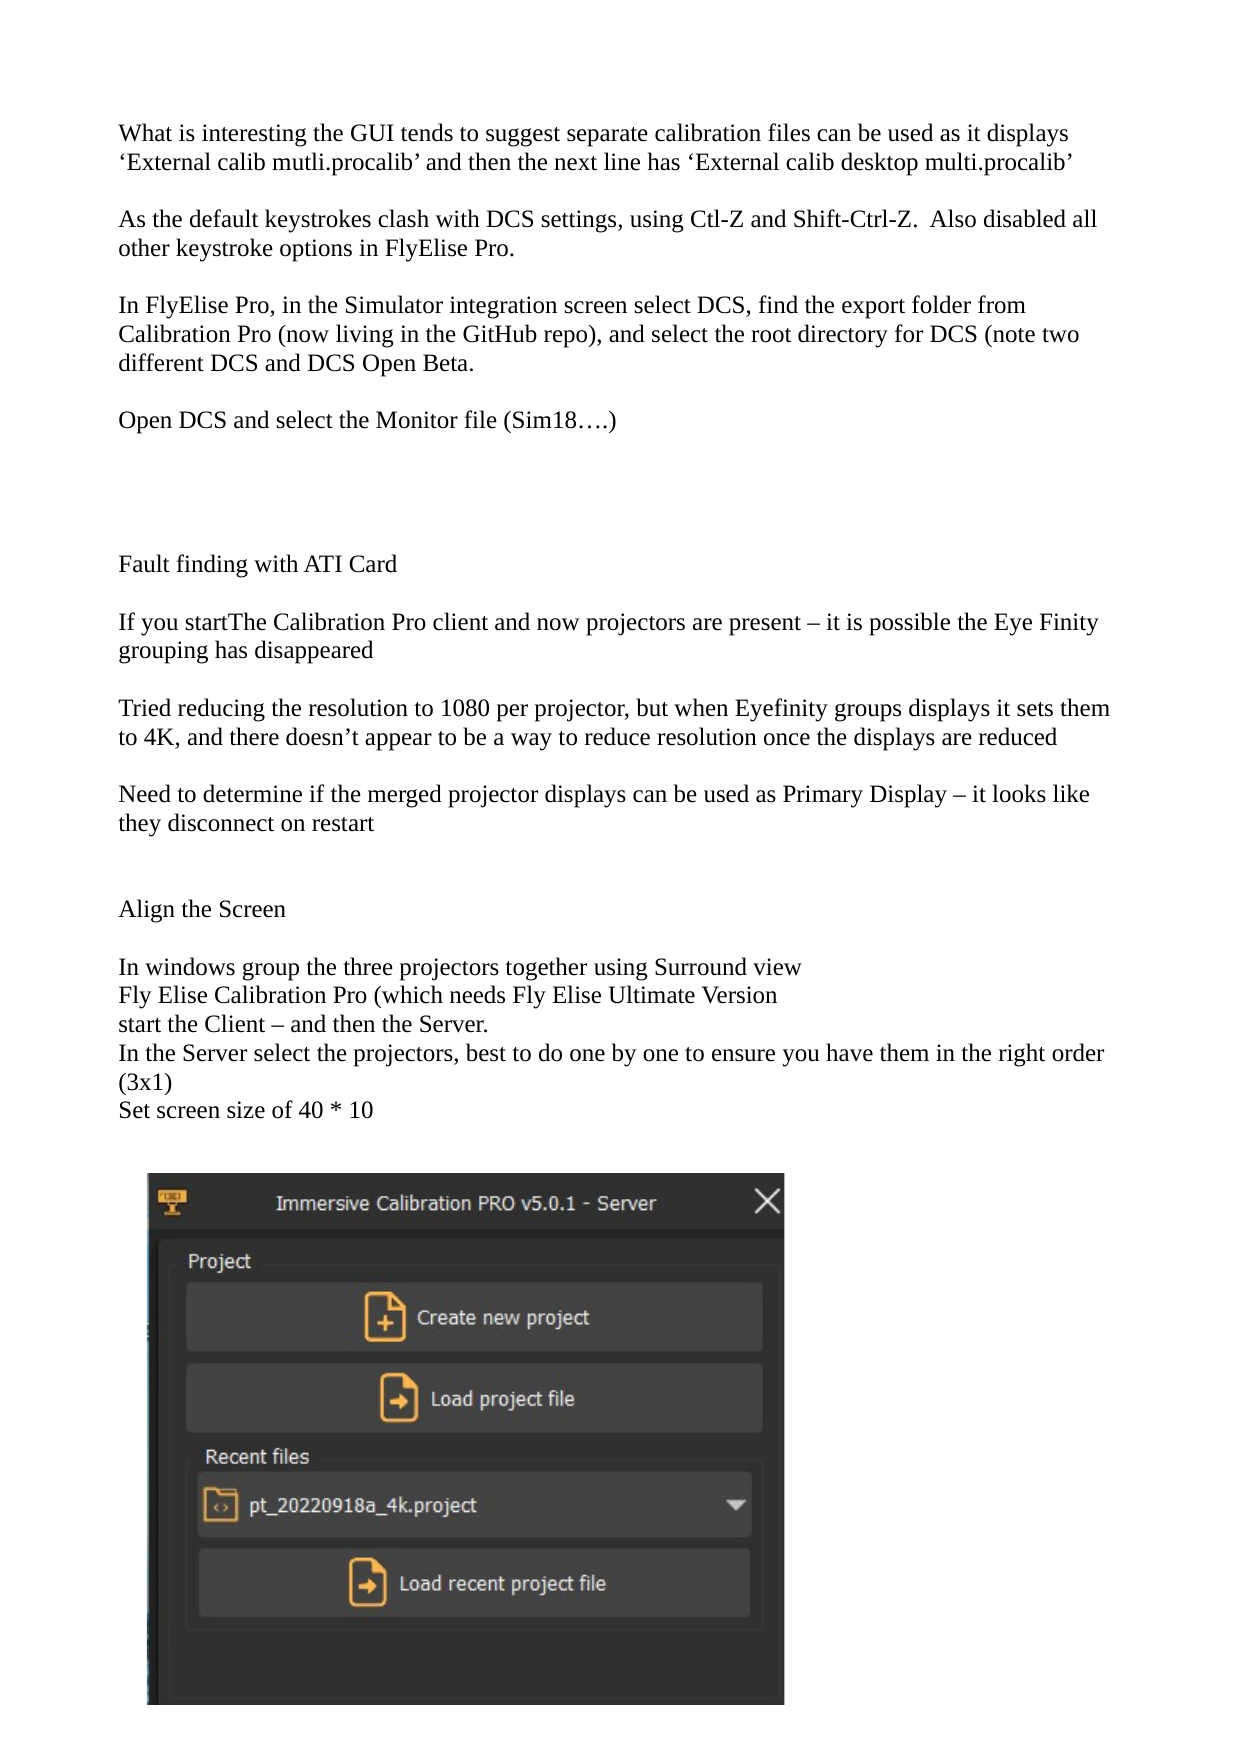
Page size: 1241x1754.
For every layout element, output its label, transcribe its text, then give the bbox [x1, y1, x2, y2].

text Open DCS and select the Monitor file (Sim18….) [118, 406, 1122, 434]
text What is interesting the GUI tends to suggest separate calibration files can be used as it displays ‘External calib mutli.procalib’ and then the next line has ‘External calib desktop multi.procalib’ [118, 118, 1122, 176]
text Need to determine if the merged projector displays can be used as Primary Display – it looks like they disconnect on restart [118, 779, 1122, 837]
text Fly Elise Calibration Pro (which needs Fly Elise Ultimate Version [118, 981, 1122, 1009]
text If you startThe Calibration Pro client and now projectors are present – it is possible the Eye Finity grouping has disappeared [118, 607, 1122, 664]
text In windows group the three projectors together using Surround view [118, 952, 1122, 981]
text Align the Screen [118, 894, 1122, 923]
text Tried reducing the resolution to 1080 per projector, but when Eyefinity groups displays it sets them to 4K, and there doesn’t appear to be a way to reduce resolution once the displays are reduced [118, 693, 1122, 751]
text Set screen size of 40 * 10 [118, 1096, 1122, 1124]
text As the default keystrokes clash with DCS settings, using Ctl-Z and Shift-Ctrl-Z. Also disabled all other keystroke options in FlyElise Pro. [118, 204, 1122, 262]
text Fault finding with ATI Card [118, 549, 1122, 578]
text start the Client – and then the Server. [118, 1009, 1122, 1038]
text In the Server select the projectors, best to do one by one to ensure you have them in the right order (3x1) [118, 1038, 1122, 1096]
picture [146, 1173, 785, 1705]
text In FlyElise Pro, in the Simulator integration screen select DCS, find the export folder from Calibration Pro (now living in the GitHub repo), and select the root directory for DCS (note two different DCS and DCS Open Beta. [118, 291, 1122, 377]
